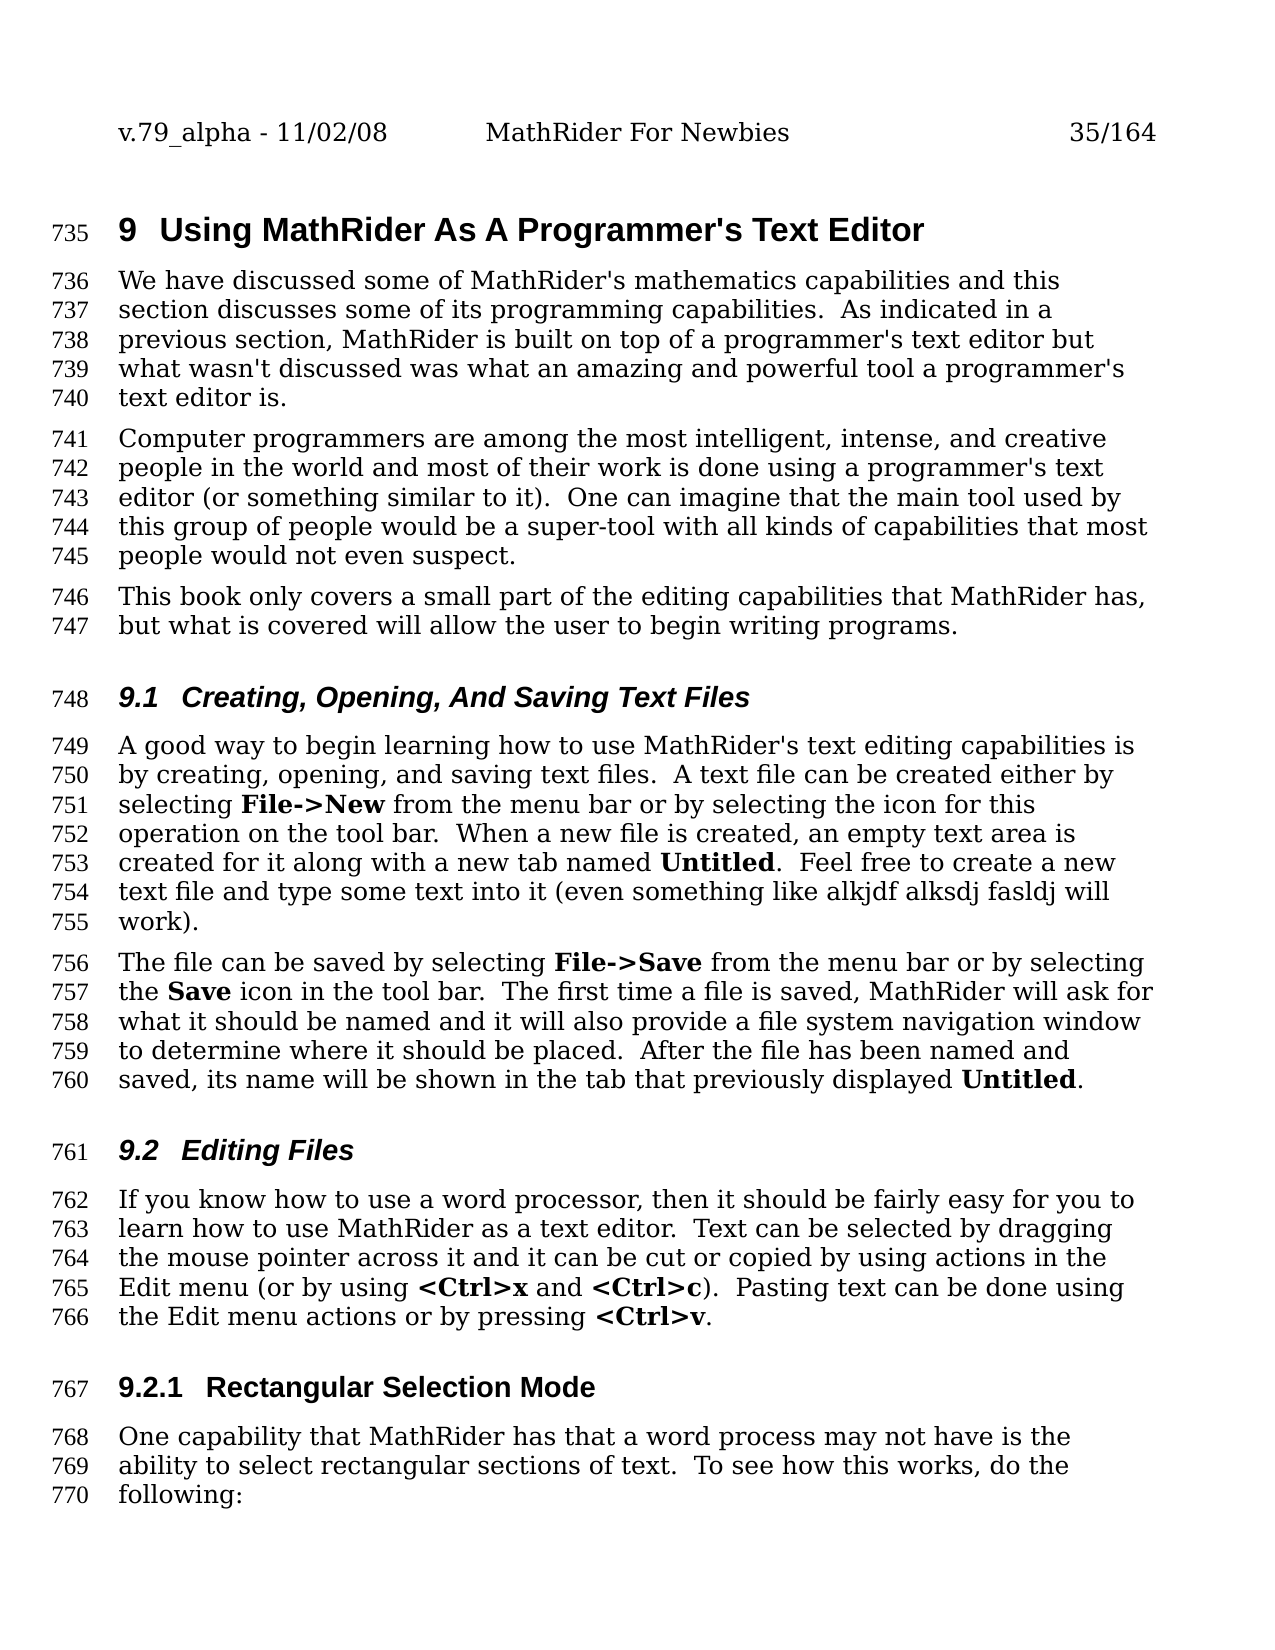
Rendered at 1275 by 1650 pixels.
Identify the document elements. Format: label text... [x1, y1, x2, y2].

text This book only covers a small part of the editing capabilities that MathRider has, but what is covered will allow the user to begin writing programs. [118, 582, 1157, 641]
subtitle Using MathRider As A Programmer's Text Editor [118, 210, 1157, 248]
text We have discussed some of MathRider's mathematics capabilities and this section discusses some of its programming capabilities. As indicated in a previous section, MathRider is built on top of a programmer's text editor but what wasn't discussed was what an amazing and powerful tool a programmer's text editor is. [118, 266, 1157, 412]
text Computer programmers are among the most intelligent, intense, and creative people in the world and most of their work is done using a programmer's text editor (or something similar to it). One can imagine that the main tool used by this group of people would be a super-tool with all kinds of capabilities that most people would not even suspect. [118, 424, 1157, 570]
subtitle Creating, Opening, And Saving Text Files [118, 680, 1157, 713]
subtitle Rectangular Selection Mode [118, 1370, 1157, 1404]
text If you know how to use a word processor, then it should be fairly easy for you to learn how to use MathRider as a text editor. Text can be selected by dragging the mouse pointer across it and it can be cut or copied by using actions in the Edit menu (or by using <Ctrl>x and <Ctrl>c). Pasting text can be done using the Edit menu actions or by pressing <Ctrl>v. [118, 1185, 1157, 1331]
text A good way to begin learning how to use MathRider's text editing capabilities is by creating, opening, and saving text files. A text file can be created either by selecting File->New from the menu bar or by selecting the icon for this operation on the tool bar. When a new file is created, an empty text area is created for it along with a new tab named Untitled. Feel free to create a new text file and type some text into it (even something like alkjdf alksdj fasldj will work). [118, 731, 1157, 936]
text One capability that MathRider has that a word process may not have is the ability to select rectangular sections of text. To see how this works, do the following: [118, 1422, 1157, 1509]
text The file can be saved by selecting File->Save from the menu bar or by selecting the Save icon in the tool bar. The first time a file is saved, MathRider will ask for what it should be named and it will also provide a file system navigation window to determine where it should be placed. After the file has been named and saved, its name will be shown in the tab that previously displayed Untitled. [118, 948, 1157, 1094]
subtitle Editing Files [118, 1133, 1157, 1167]
